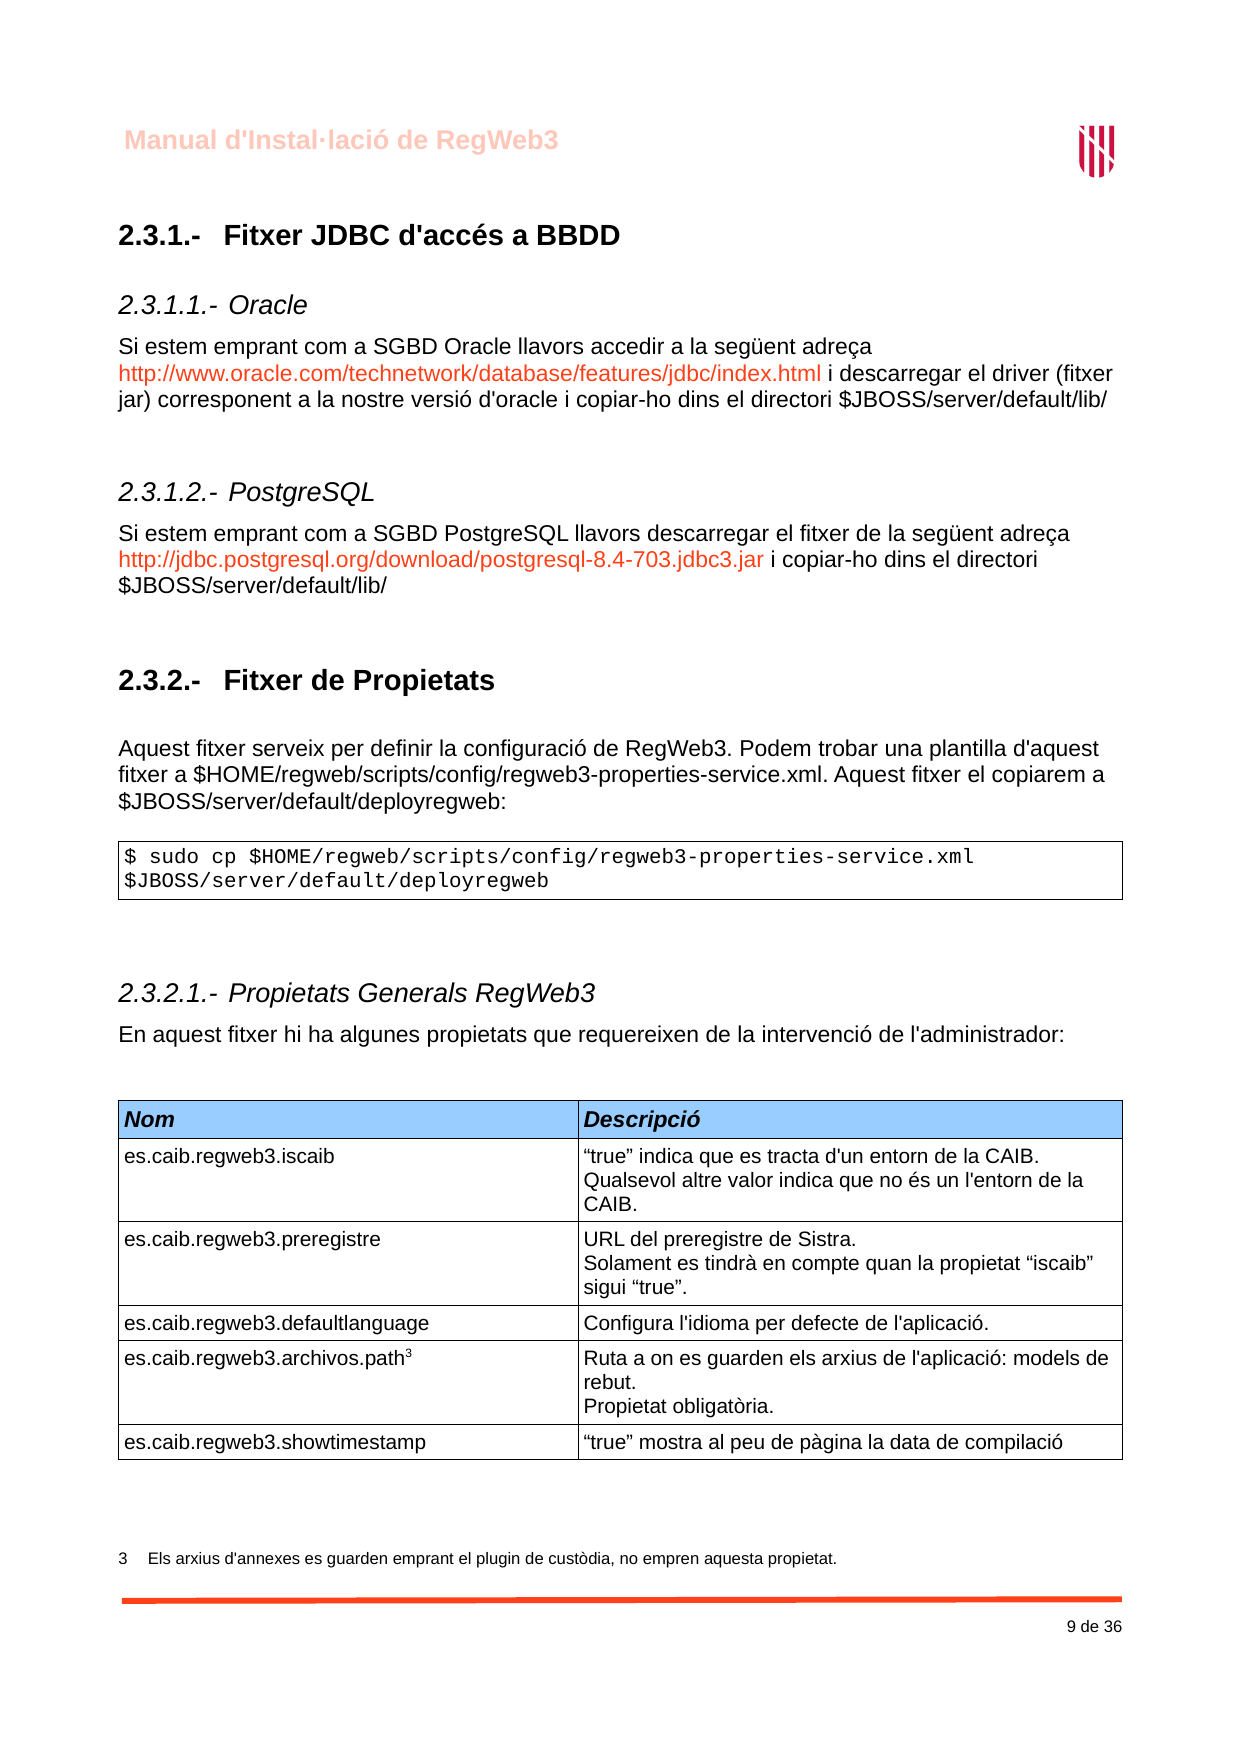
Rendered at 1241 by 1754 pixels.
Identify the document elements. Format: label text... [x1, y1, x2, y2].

table_cell Configura l'idioma per defecte de l'aplicació. [579, 1306, 1122, 1340]
subtitle Fitxer de Propietats [118, 663, 1122, 696]
table_cell “true” indica que es tracta d'un entorn de la CAIB. Qualsevol altre valor indica que no és un l'entorn de la CAIB. [579, 1139, 1122, 1221]
text Si estem emprant com a SGBD PostgreSQL llavors descarregar el fitxer de la següent adreça http://jdbc.postgresql.org/download/postgresql-8.4-703.jdbc3.jar i copiar-ho dins el directori $JBOSS/server/default/lib/ [118, 520, 1122, 599]
list Aquest fitxer serveix per definir la configuració de RegWeb3. Podem trobar una plantilla d'aquest fitxer a $HOME/regweb/scripts/config/regweb3-properties-service.xml. Aquest fitxer el copiarem a $JBOSS/server/default/deployregweb: [118, 735, 1122, 814]
text En aquest fitxer hi ha algunes propietats que requereixen de la intervenció de l'administrador: [118, 1021, 1122, 1047]
subtitle Propietats Generals RegWeb3 [118, 977, 1122, 1008]
table_cell URL del preregistre de Sistra. Solament es tindrà en compte quan la propietat “iscaib” sigui “true”. [579, 1222, 1122, 1305]
picture [1076, 123, 1117, 179]
table_cell es.caib.regweb3.showtimestamp [119, 1425, 578, 1459]
table_cell “true” mostra al peu de pàgina la data de compilació [579, 1425, 1122, 1459]
table_cell es.caib.regweb3.preregistre [119, 1222, 578, 1305]
table_cell Ruta a on es guarden els arxius de l'aplicació: models de rebut. Propietat obligatòria. [579, 1341, 1122, 1424]
subtitle PostgreSQL [118, 476, 1122, 507]
table_header Descripció [579, 1101, 1122, 1138]
table_header Nom [119, 1101, 578, 1138]
table_header $ sudo cp $HOME/regweb/scripts/config/regweb3-properties-service.xml $JBOSS/server/default/deployregweb [119, 842, 1122, 899]
text Si estem emprant com a SGBD Oracle llavors accedir a la següent adreça http://www.oracle.com/technetwork/database/features/jdbc/index.html i descarregar el driver (fitxer jar) corresponent a la nostre versió d'oracle i copiar-ho dins el directori $JBOSS/server/default/lib/ [118, 333, 1122, 412]
subtitle Fitxer JDBC d'accés a BBDD [118, 218, 1122, 252]
table_cell es.caib.regweb3.iscaib [119, 1139, 578, 1221]
table_cell es.caib.regweb3.defaultlanguage [119, 1306, 578, 1340]
subtitle Oracle [118, 289, 1122, 321]
table_cell es.caib.regweb3.archivos.path [119, 1341, 578, 1424]
